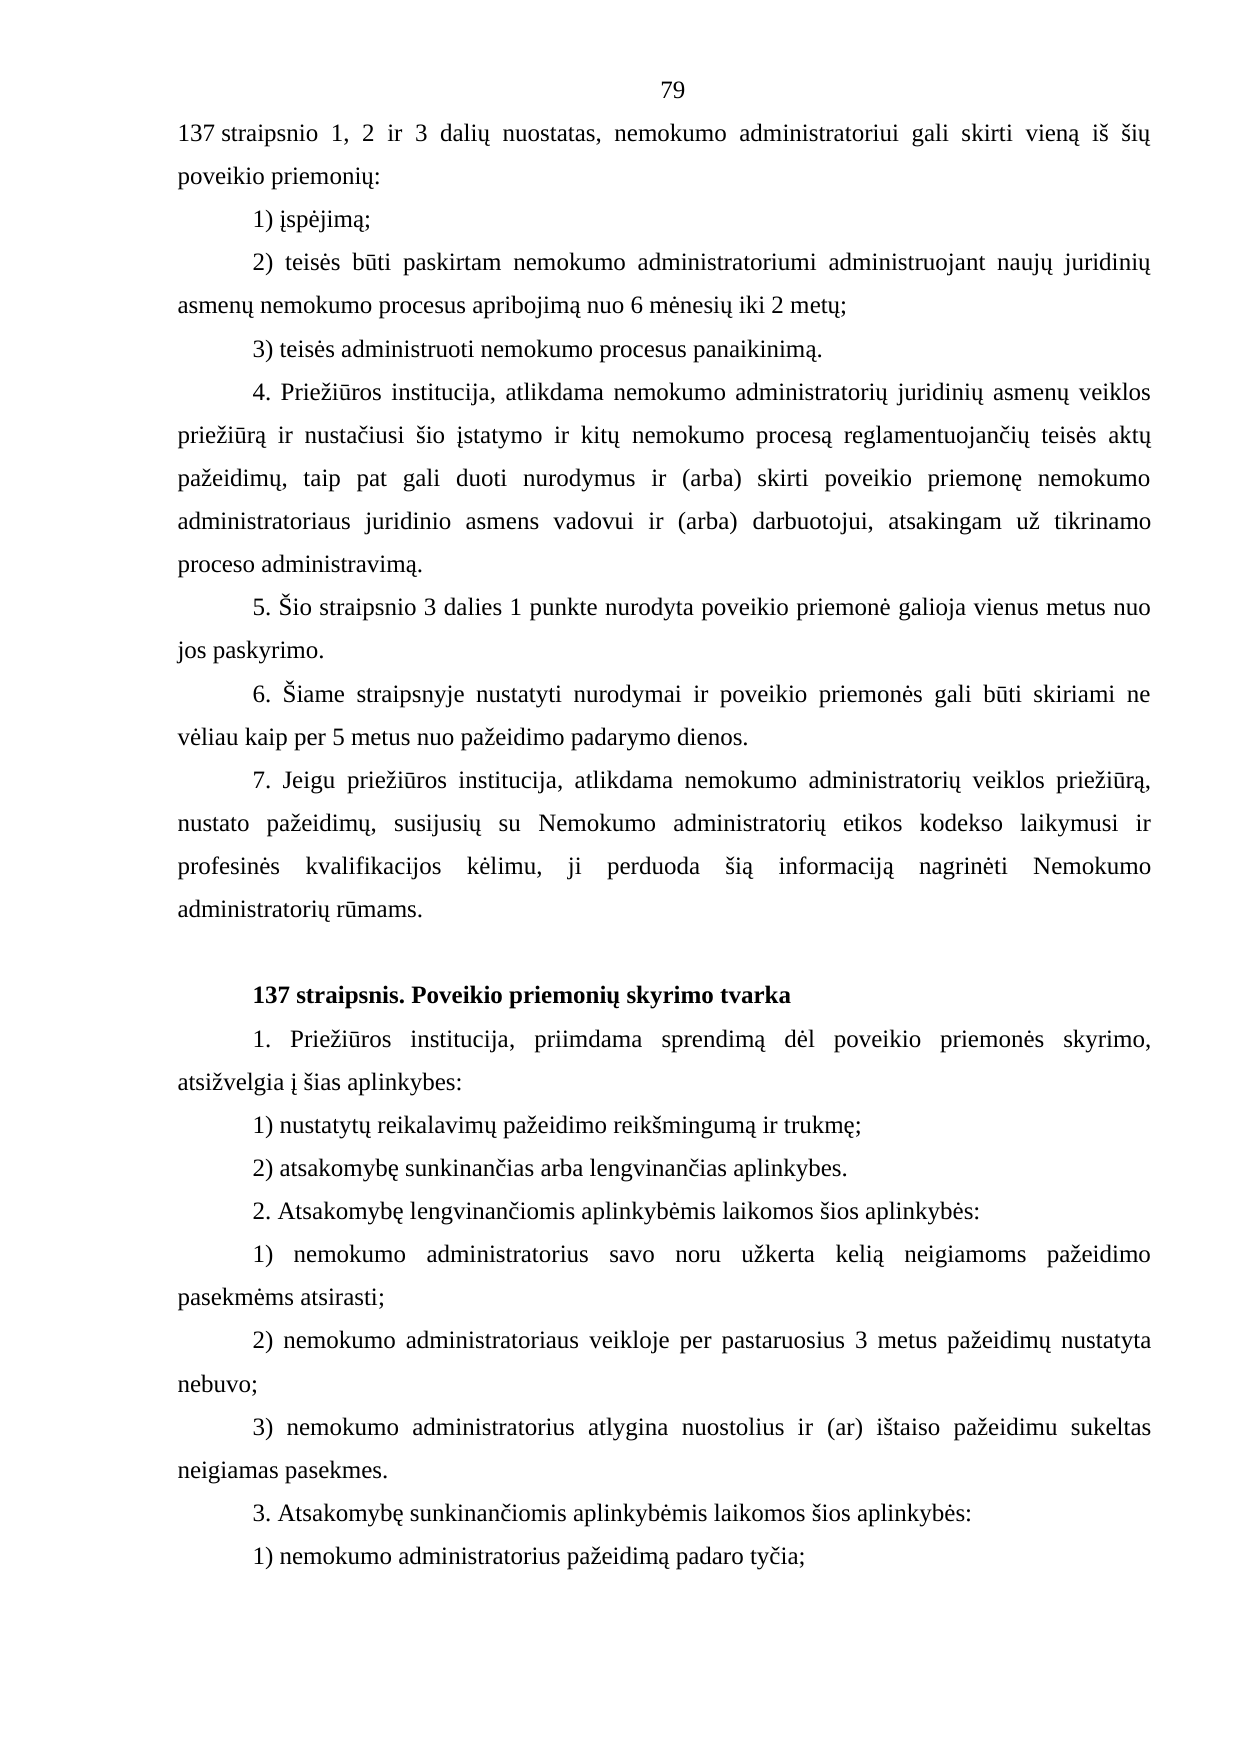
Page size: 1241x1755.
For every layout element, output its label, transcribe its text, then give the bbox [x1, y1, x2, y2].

text 5. Šio straipsnio 3 dalies 1 punkte nurodyta poveikio priemonė galioja vienus metus nuo jos paskyrimo. [177, 592, 1152, 664]
text 2) atsakomybę sunkinančias arba lengvinančias aplinkybes. [177, 1153, 1152, 1182]
text 3) nemokumo administratorius atlygina nuostolius ir (ar) ištaiso pažeidimu sukeltas neigiamas pasekmes. [177, 1412, 1152, 1484]
text 7. Jeigu priežiūros institucija, atlikdama nemokumo administratorių veiklos priežiūrą, nustato pažeidimų, susijusių su Nemokumo administratorių etikos kodekso laikymusi ir profesinės kvalifikacijos kėlimu, ji perduoda šią informaciją nagrinėti Nemokumo administratorių rūmams. [177, 765, 1152, 923]
text 3. Atsakomybę sunkinančiomis aplinkybėmis laikomos šios aplinkybės: [177, 1498, 1152, 1527]
text 3) teisės administruoti nemokumo procesus panaikinimą. [177, 334, 1152, 362]
text 2) nemokumo administratoriaus veikloje per pastaruosius 3 metus pažeidimų nustatyta nebuvo; [177, 1326, 1152, 1397]
text 137 straipsnis. Poveikio priemonių skyrimo tvarka [177, 981, 1152, 1009]
text 1) nemokumo administratorius savo noru užkerta kelią neigiamoms pažeidimo pasekmėms atsirasti; [177, 1239, 1152, 1311]
text 1) įspėjimą; [177, 204, 1152, 233]
text 1) nustatytų reikalavimų pažeidimo reikšmingumą ir trukmę; [177, 1110, 1152, 1139]
text 137 straipsnio 1, 2 ir 3 dalių nuostatas, nemokumo administratoriui gali skirti vieną iš šių poveikio priemonių: [177, 118, 1152, 190]
text 2) teisės būti paskirtam nemokumo administratoriumi administruojant naujų juridinių asmenų nemokumo procesus apribojimą nuo 6 mėnesių iki 2 metų; [177, 247, 1152, 319]
text 4. Priežiūros institucija, atlikdama nemokumo administratorių juridinių asmenų veiklos priežiūrą ir nustačiusi šio įstatymo ir kitų nemokumo procesą reglamentuojančių teisės aktų pažeidimų, taip pat gali duoti nurodymus ir (arba) skirti poveikio priemonę nemokumo administratoriaus juridinio asmens vadovui ir (arba) darbuotojui, atsakingam už tikrinamo proceso administravimą. [177, 377, 1152, 578]
text 2. Atsakomybę lengvinančiomis aplinkybėmis laikomos šios aplinkybės: [177, 1196, 1152, 1225]
text 1. Priežiūros institucija, priimdama sprendimą dėl poveikio priemonės skyrimo, atsižvelgia į šias aplinkybes: [177, 1024, 1152, 1096]
text 1) nemokumo administratorius pažeidimą padaro tyčia; [177, 1541, 1152, 1570]
text 6. Šiame straipsnyje nustatyti nurodymai ir poveikio priemonės gali būti skiriami ne vėliau kaip per 5 metus nuo pažeidimo padarymo dienos. [177, 679, 1152, 751]
